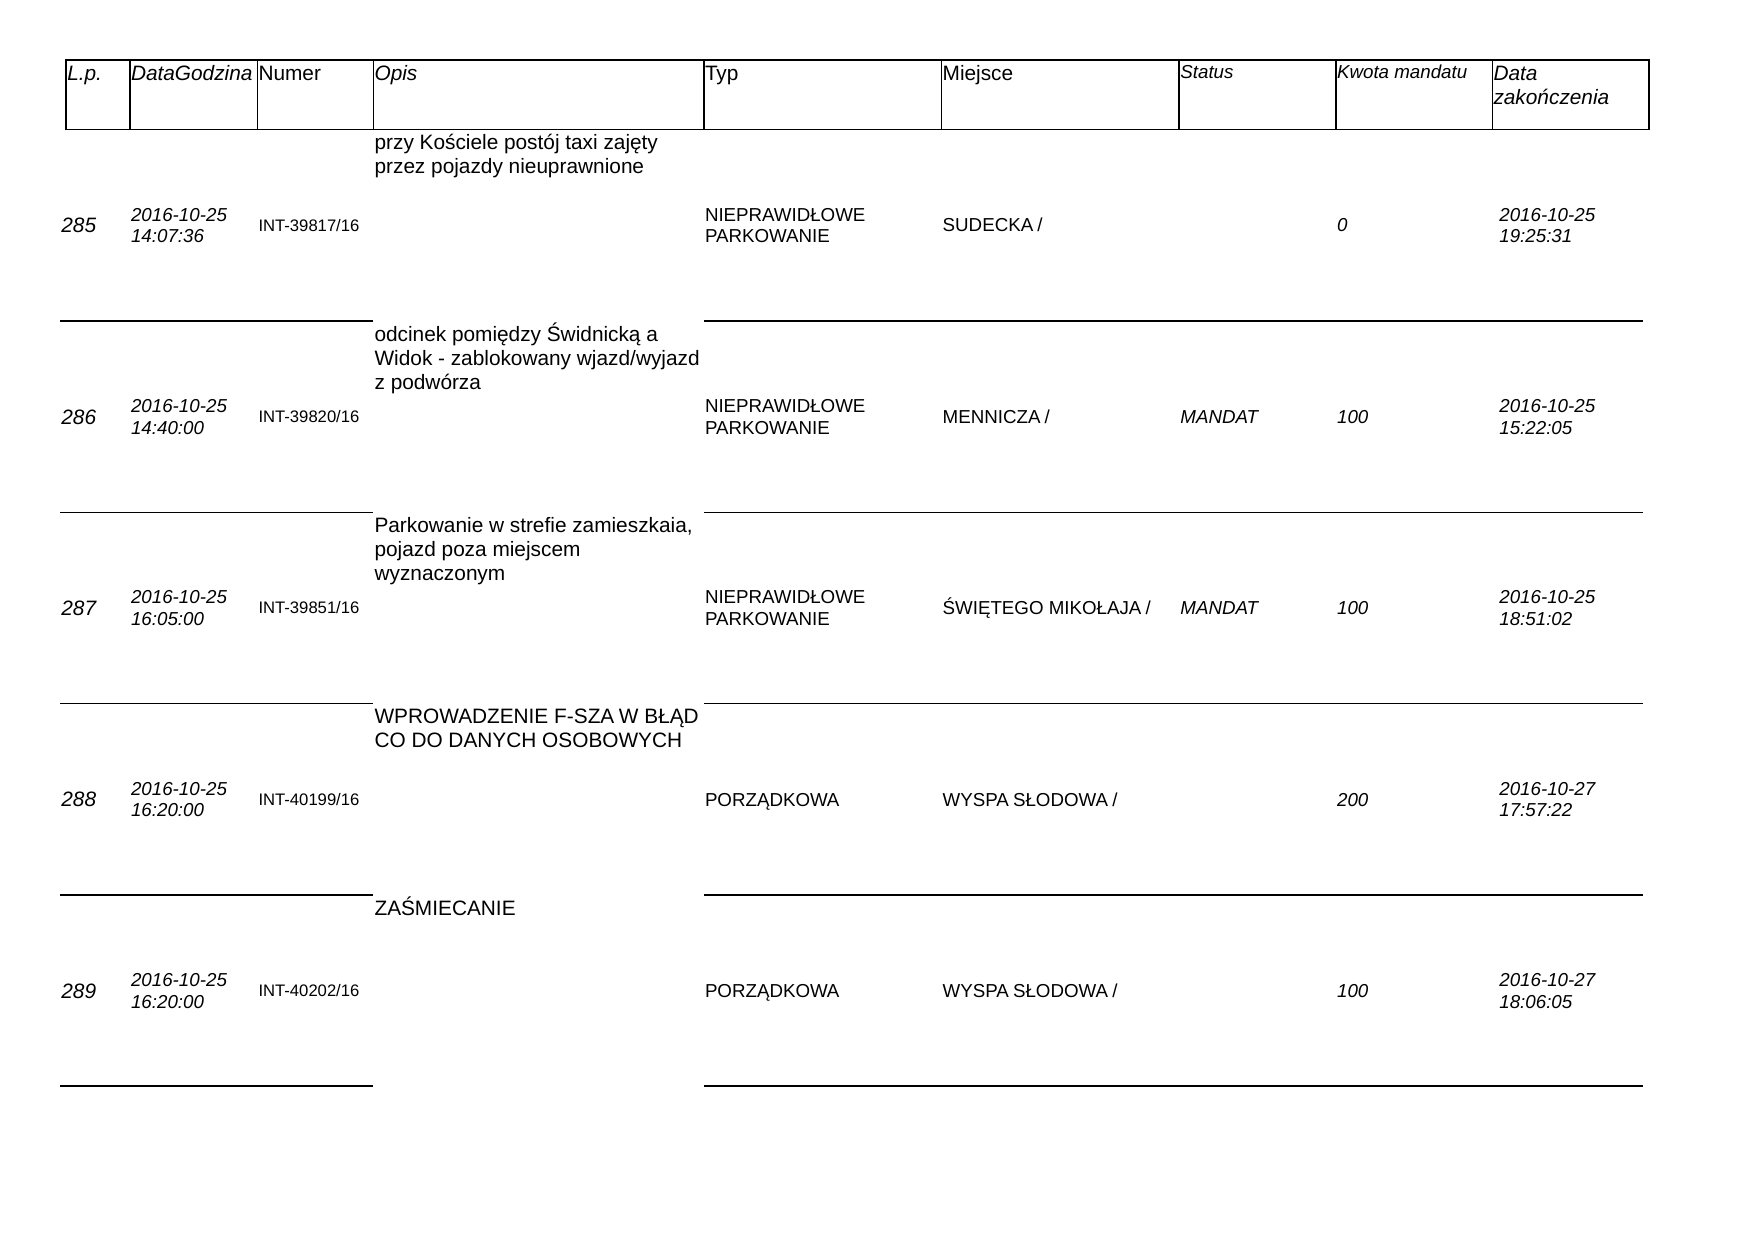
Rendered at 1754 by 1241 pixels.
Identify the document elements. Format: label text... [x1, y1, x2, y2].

table_cell [1643, 894, 1649, 1085]
table_cell 200 [1336, 704, 1498, 894]
table_cell NIEPRAWIDŁOWE PARKOWANIE [704, 322, 941, 511]
table_cell 2016-10-25 18:51:02 [1498, 513, 1643, 703]
table_cell 2016-10-25 19:25:31 [1498, 130, 1643, 320]
table_header Numer [258, 61, 373, 129]
table_header L.p. [67, 61, 129, 129]
table_header Typ [705, 61, 941, 129]
table_cell 2016-10-25 16:05:00 [130, 513, 257, 703]
table_cell 0 [1336, 130, 1498, 320]
table_cell 2016-10-25 14:07:36 [130, 130, 257, 320]
table_cell 2016-10-27 17:57:22 [1498, 704, 1643, 894]
table_cell [1643, 320, 1649, 511]
table_cell MENNICZA / [941, 322, 1179, 511]
table_header Kwota mandatu [1337, 61, 1492, 129]
table_cell 100 [1336, 513, 1498, 703]
table_cell 288 [60, 704, 130, 894]
table_cell NIEPRAWIDŁOWE PARKOWANIE [704, 130, 941, 320]
table_cell 289 [60, 896, 130, 1085]
table_cell [1643, 703, 1649, 894]
table_cell ŚWIĘTEGO MIKOŁAJA / [941, 513, 1179, 703]
table_cell 2016-10-25 16:20:00 [130, 704, 257, 894]
table_cell INT-40199/16 [257, 704, 373, 894]
table_cell INT-40202/16 [257, 896, 373, 1085]
table_cell INT-39820/16 [257, 322, 373, 511]
table_cell [1179, 704, 1336, 894]
table_cell [1179, 896, 1336, 1085]
table_cell odcinek pomiędzy Świdnicką a Widok - zablokowany wjazd/wyjazd z podwórza [373, 320, 704, 511]
table_cell NIEPRAWIDŁOWE PARKOWANIE [704, 513, 941, 703]
table_cell [1643, 511, 1649, 703]
table_cell [1643, 130, 1649, 320]
table_cell MANDAT [1179, 513, 1336, 703]
table_header Data zakończenia [1493, 61, 1648, 129]
table_cell [1179, 130, 1336, 320]
table_cell 2016-10-25 14:40:00 [130, 322, 257, 511]
table_cell WYSPA SŁODOWA / [941, 704, 1179, 894]
table_cell WYSPA SŁODOWA / [941, 896, 1179, 1085]
table_cell 100 [1336, 896, 1498, 1085]
table_cell 2016-10-27 18:06:05 [1498, 896, 1643, 1085]
table_cell 100 [1336, 322, 1498, 511]
table_cell 287 [60, 513, 130, 703]
table_cell INT-39817/16 [257, 130, 373, 320]
table_cell ZAŚMIECANIE [373, 894, 704, 1085]
table_cell przy Kościele postój taxi zajęty przez pojazdy nieuprawnione [373, 130, 704, 320]
table_cell 285 [60, 129, 130, 320]
table_cell 2016-10-25 16:20:00 [130, 896, 257, 1085]
table_header [60, 59, 65, 129]
table_cell PORZĄDKOWA [704, 896, 941, 1085]
table_cell INT-39851/16 [257, 513, 373, 703]
table_cell 286 [60, 322, 130, 511]
table_header Miejsce [942, 61, 1178, 129]
table_cell 2016-10-25 15:22:05 [1498, 322, 1643, 511]
table_cell PORZĄDKOWA [704, 704, 941, 894]
table_header Status [1180, 61, 1335, 129]
table_cell MANDAT [1179, 322, 1336, 511]
table_cell WPROWADZENIE F-SZA W BŁĄD CO DO DANYCH OSOBOWYCH [373, 703, 704, 894]
table_header DataGodzina [131, 61, 257, 129]
table_cell SUDECKA / [941, 130, 1179, 320]
table_header Opis [374, 61, 703, 129]
table_cell Parkowanie w strefie zamieszkaia, pojazd poza miejscem wyznaczonym [373, 511, 704, 703]
